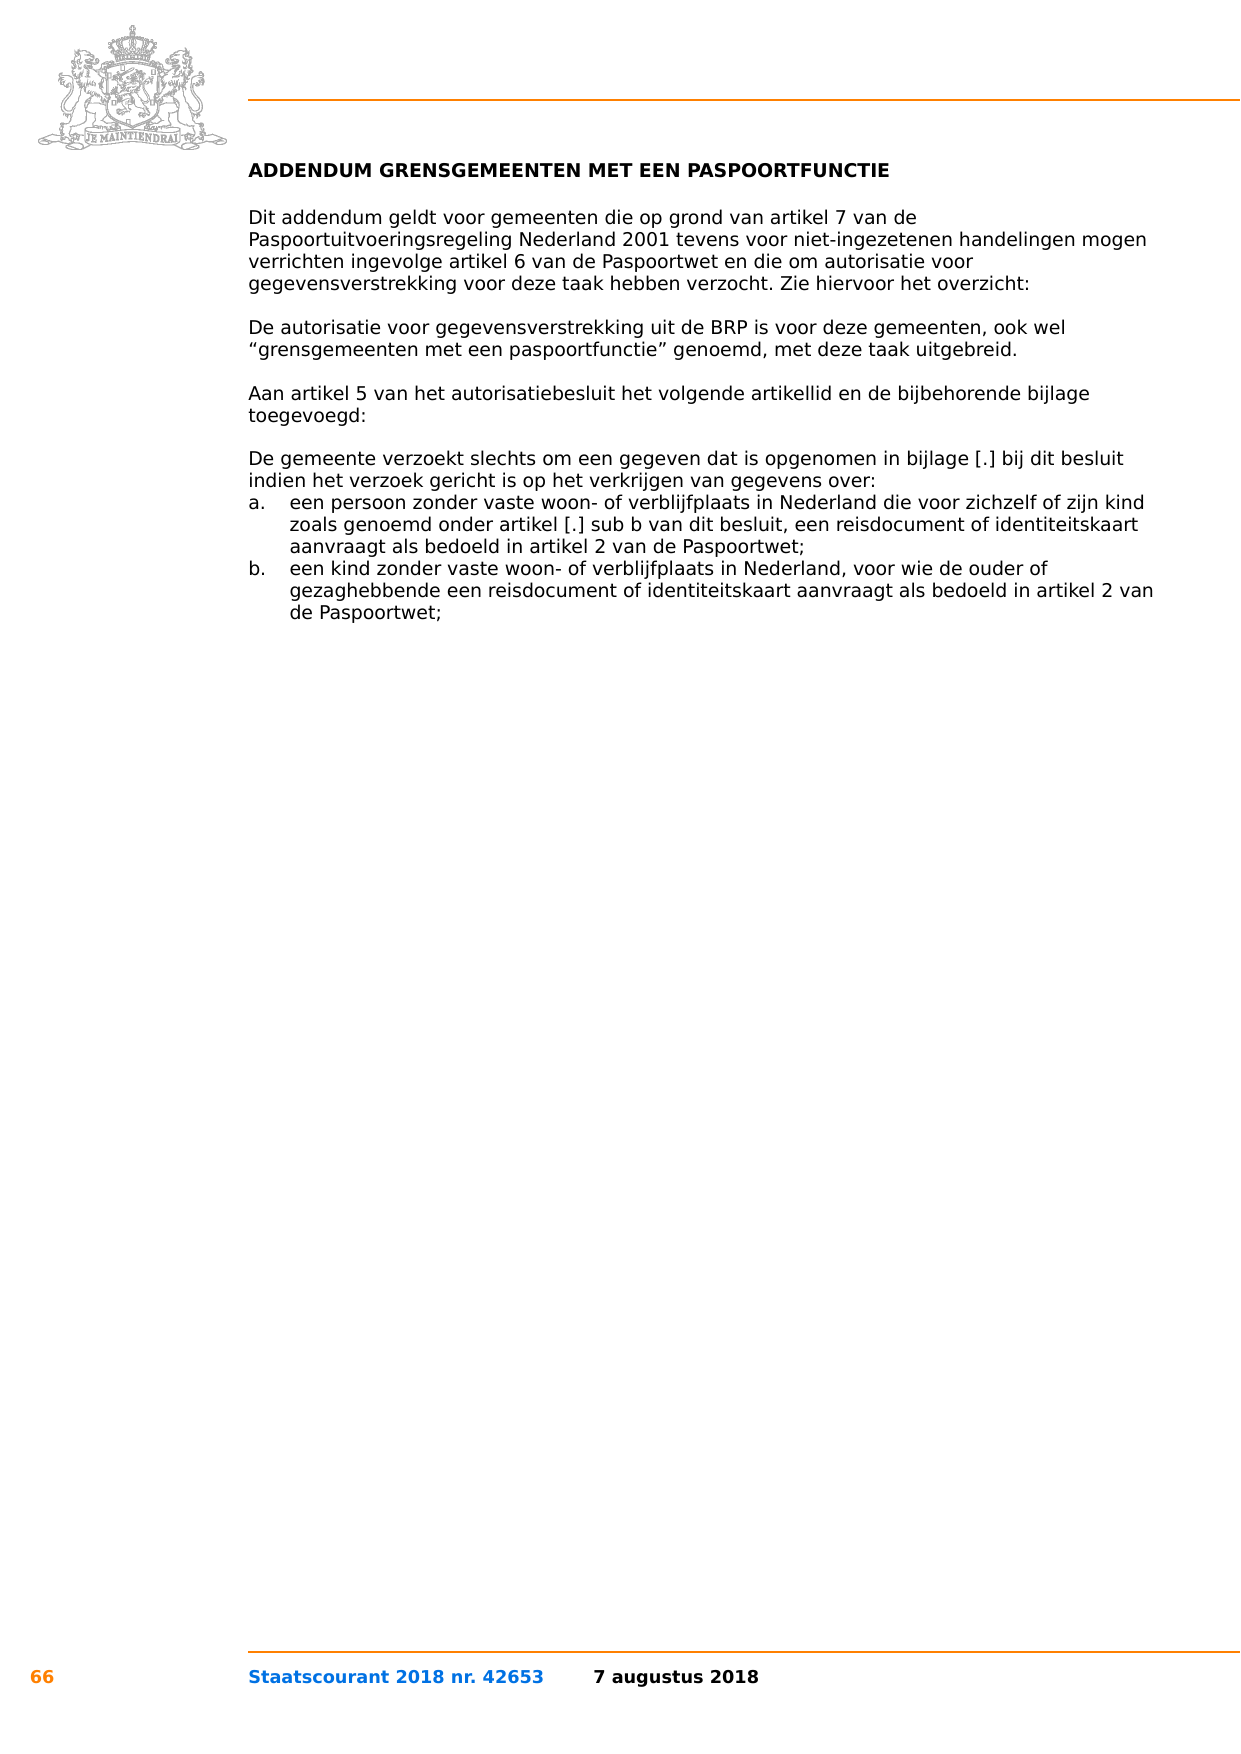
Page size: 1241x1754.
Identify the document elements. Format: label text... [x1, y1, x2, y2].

subtitle ADDENDUM GRENSGEMEENTEN MET EEN PASPOORTFUNCTIE [248, 160, 1163, 182]
text De autorisatie voor gegevensverstrekking uit de BRP is voor deze gemeenten, ook wel “grensgemeenten met een paspoortfunctie” genoemd, met deze taak uitgebreid. [248, 317, 1163, 361]
text Aan artikel 5 van het autorisatiebesluit het volgende artikellid en de bijbehorende bijlage toegevoegd: [248, 382, 1163, 426]
picture [38, 25, 227, 150]
text Dit addendum geldt voor gemeenten die op grond van artikel 7 van de Paspoortuitvoeringsregeling Nederland 2001 tevens voor niet-ingezetenen handelingen mogen verrichten ingevolge artikel 6 van de Paspoortwet en die om autorisatie voor gegevensverstrekking voor deze taak hebben verzocht. Zie hiervoor het overzicht: [248, 207, 1163, 295]
text b. een kind zonder vaste woon- of verblijfplaats in Nederland, voor wie de ouder of gezaghebbende een reisdocument of identiteitskaart aanvraagt als bedoeld in artikel 2 van de Paspoortwet; [248, 558, 1163, 624]
text a. een persoon zonder vaste woon- of verblijfplaats in Nederland die voor zichzelf of zijn kind zoals genoemd onder artikel [.] sub b van dit besluit, een reisdocument of identiteitskaart aanvraagt als bedoeld in artikel 2 van de Paspoortwet; [248, 492, 1163, 558]
text De gemeente verzoekt slechts om een gegeven dat is opgenomen in bijlage [.] bij dit besluit indien het verzoek gericht is op het verkrijgen van gegevens over: [248, 448, 1163, 492]
